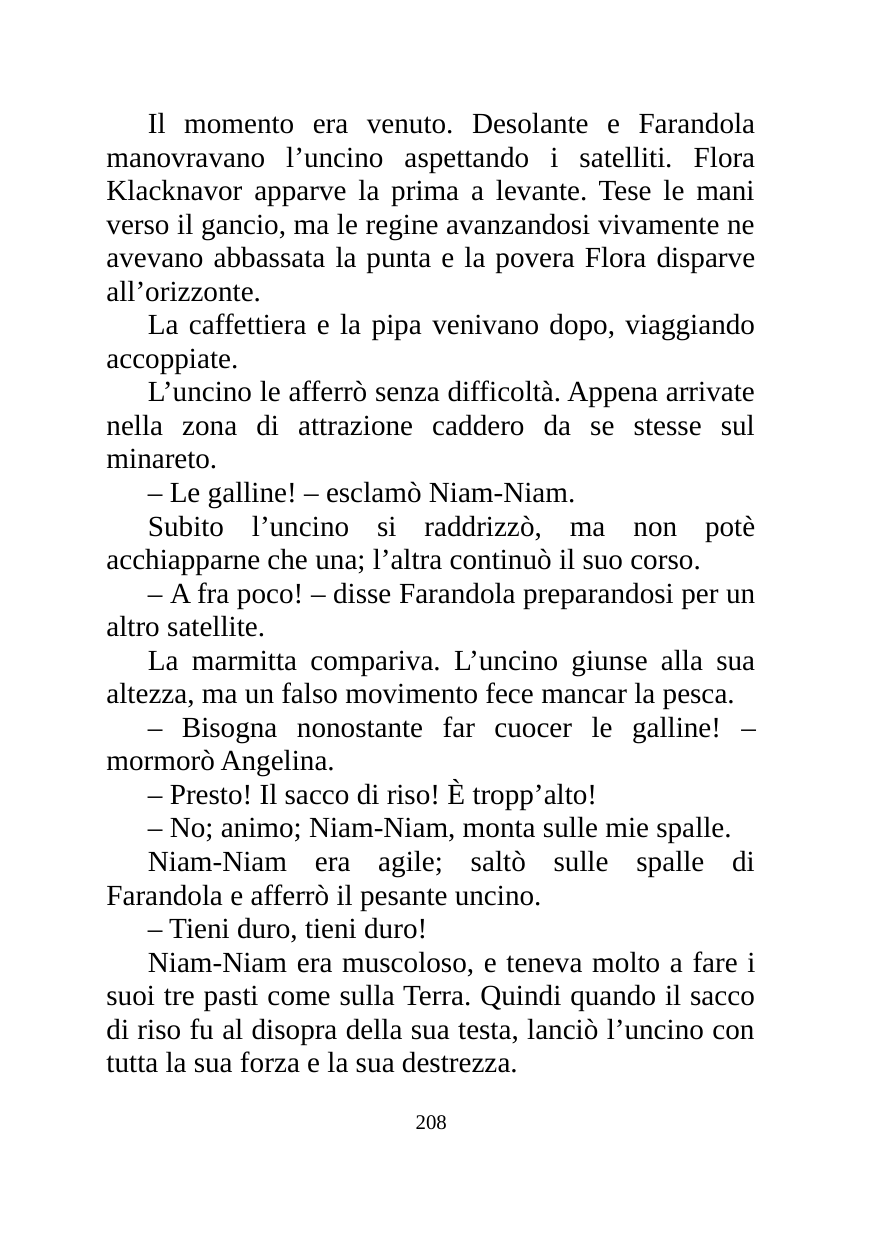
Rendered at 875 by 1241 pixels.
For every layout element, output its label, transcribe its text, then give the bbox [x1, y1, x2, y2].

text – Tieni duro, tieni duro! [106, 911, 756, 945]
text – A fra poco! – disse Farandola preparandosi per un altro satellite. [106, 576, 756, 643]
text – No; animo; Niam-Niam, monta sulle mie spalle. [106, 811, 756, 844]
text – Le galline! – esclamò Niam-Niam. [106, 475, 756, 509]
text Niam-Niam era agile; saltò sulle spalle di Farandola e afferrò il pesante uncino. [106, 844, 756, 911]
text La marmitta compariva. L’uncino giunse alla sua altezza, ma un falso movimento fece mancar la pesca. [106, 643, 756, 710]
text Subito l’uncino si raddrizzò, ma non potè acchiapparne che una; l’altra continuò il suo corso. [106, 509, 756, 576]
text – Presto! Il sacco di riso! È tropp’alto! [106, 777, 756, 811]
text L’uncino le afferrò senza difficoltà. Appena arrivate nella zona di attrazione caddero da se stesse sul minareto. [106, 374, 756, 475]
text La caffettiera e la pipa venivano dopo, viaggiando accoppiate. [106, 307, 756, 374]
text Il momento era venuto. Desolante e Farandola manovravano l’uncino aspettando i satelliti. Flora Klacknavor apparve la prima a levante. Tese le mani verso il gancio, ma le regine avanzandosi vivamente ne avevano abbassata la punta e la povera Flora disparve all’orizzonte. [106, 106, 756, 307]
text Niam-Niam era muscoloso, e teneva molto a fare i suoi tre pasti come sulla Terra. Quindi quando il sacco di riso fu al disopra della sua testa, lanciò l’uncino con tutta la sua forza e la sua destrezza. [106, 945, 756, 1079]
text – Bisogna nonostante far cuocer le galline! – mormorò Angelina. [106, 710, 756, 777]
